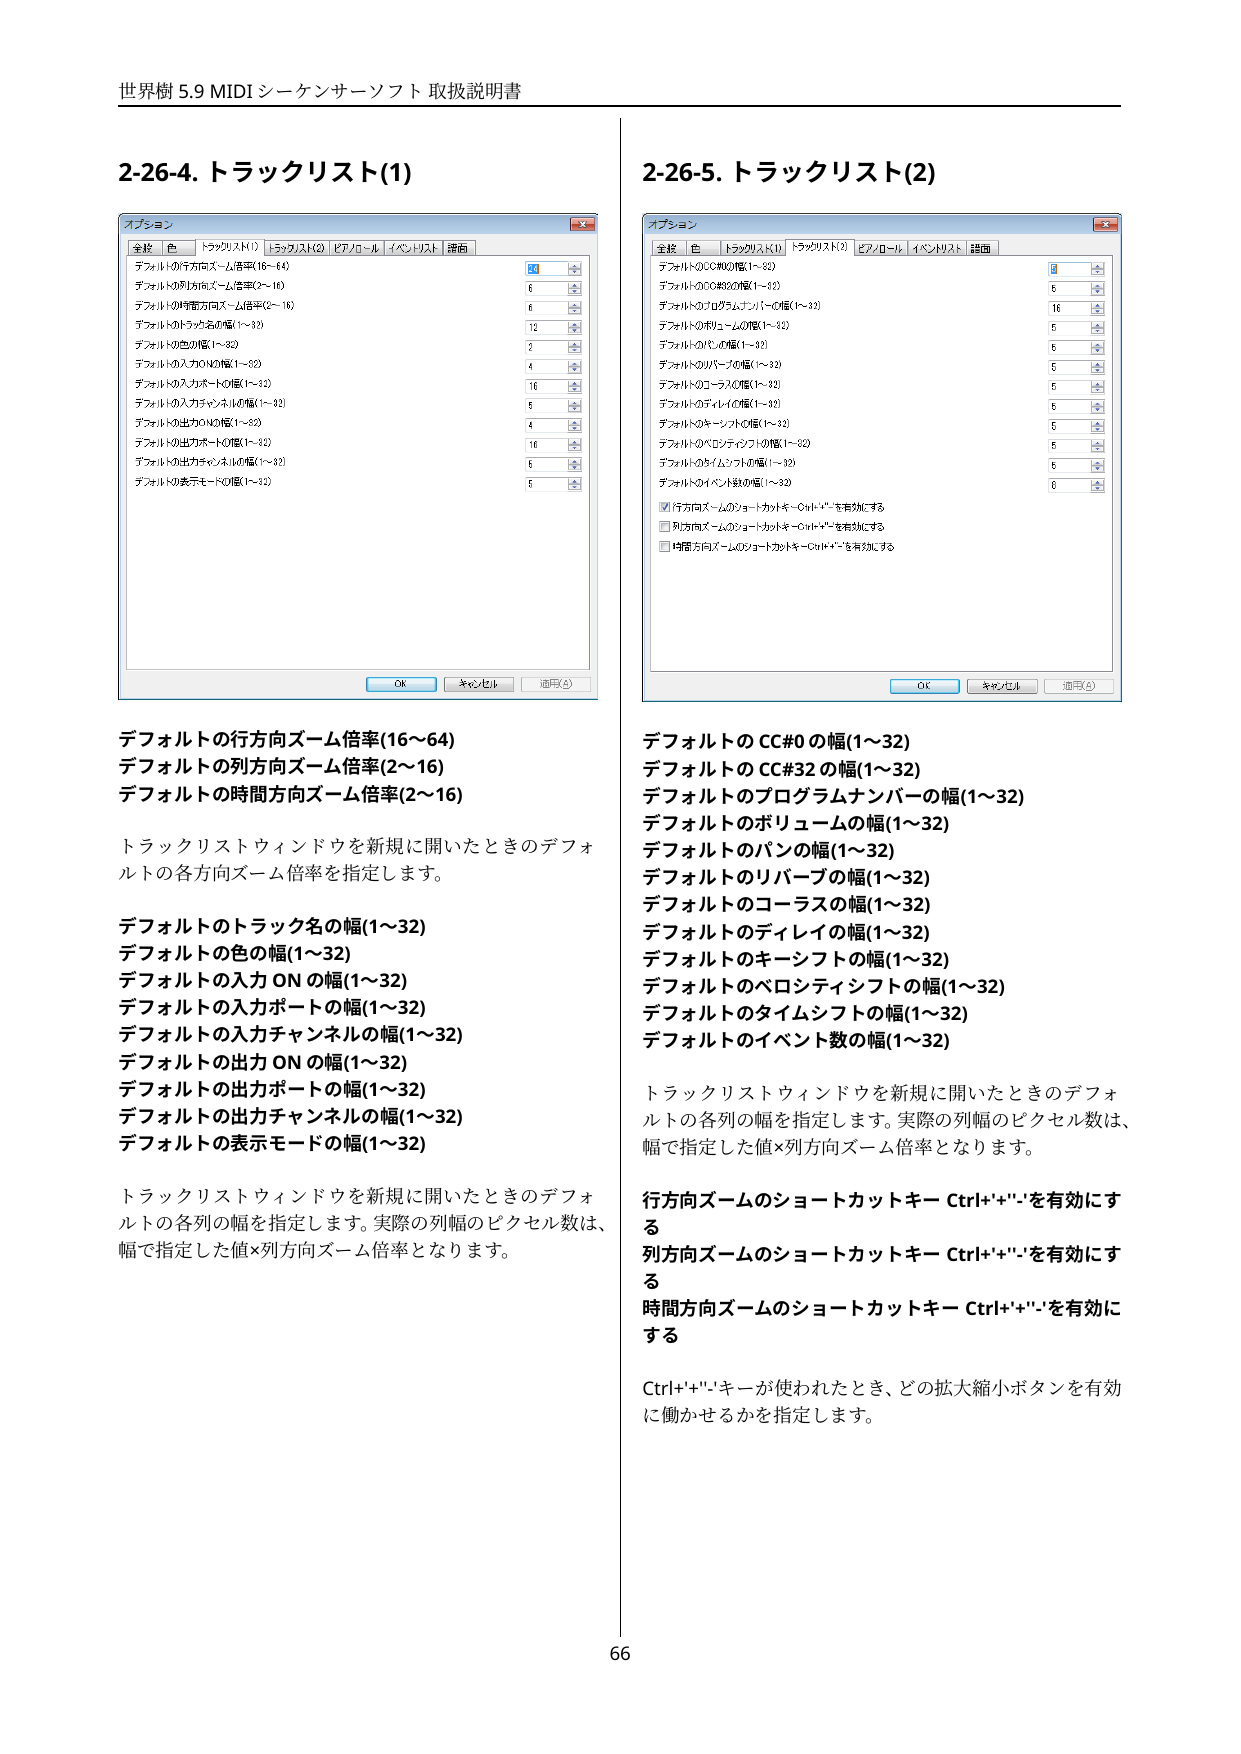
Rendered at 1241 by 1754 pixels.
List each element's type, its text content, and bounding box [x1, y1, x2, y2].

text デフォルトのイベント数の幅(1～32) [642, 1026, 1122, 1053]
text 行方向ズームのショートカットキーCtrl+'+''-'を有効にする [642, 1185, 1122, 1239]
subtitle 2-26-4. トラックリスト(1) [118, 152, 598, 188]
picture [118, 213, 598, 700]
text トラックリストウィンドウを新規に開いたときのデフォルトの各列の幅を指定します。実際の列幅のピクセル数は、 [118, 1182, 598, 1236]
text デフォルトの入力ONの幅(1～32) [118, 966, 598, 993]
text デフォルトの時間方向ズーム倍率(2～16) [118, 779, 598, 806]
text トラックリストウィンドウを新規に開いたときのデフォルトの各方向ズーム倍率を指定します。 [118, 832, 598, 886]
text デフォルトの入力ポートの幅(1～32) [118, 993, 598, 1020]
text デフォルトのボリュームの幅(1～32) [642, 808, 1122, 836]
text デフォルトのCC#32の幅(1～32) [642, 754, 1122, 781]
text デフォルトの出力ONの幅(1～32) [118, 1047, 598, 1074]
text 幅で指定した値×列方向ズーム倍率となります。 [642, 1133, 1122, 1160]
text デフォルトのCC#0の幅(1～32) [642, 727, 1122, 754]
text デフォルトのリバーブの幅(1～32) [642, 863, 1122, 890]
text 時間方向ズームのショートカットキーCtrl+'+''-'を有効にする [642, 1294, 1122, 1348]
text デフォルトのコーラスの幅(1～32) [642, 890, 1122, 917]
text デフォルトのトラック名の幅(1～32) [118, 911, 598, 938]
text デフォルトの行方向ズーム倍率(16～64) [118, 725, 598, 752]
text デフォルトのタイムシフトの幅(1～32) [642, 999, 1122, 1026]
text Ctrl+'+''-'キーが使われたとき、どの拡大縮小ボタンを有効に働かせるかを指定します。 [642, 1374, 1122, 1428]
text デフォルトの色の幅(1～32) [118, 938, 598, 966]
picture [642, 213, 1122, 702]
text デフォルトのパンの幅(1～32) [642, 836, 1122, 863]
text デフォルトのベロシティシフトの幅(1～32) [642, 972, 1122, 999]
text デフォルトの入力チャンネルの幅(1～32) [118, 1020, 598, 1047]
text デフォルトのディレイの幅(1～32) [642, 917, 1122, 944]
text 列方向ズームのショートカットキーCtrl+'+''-'を有効にする [642, 1239, 1122, 1294]
text デフォルトの出力チャンネルの幅(1～32) [118, 1102, 598, 1129]
subtitle 2-26-5. トラックリスト(2) [642, 152, 1122, 188]
text デフォルトの表示モードの幅(1～32) [118, 1129, 598, 1156]
text デフォルトのキーシフトの幅(1～32) [642, 944, 1122, 972]
text トラックリストウィンドウを新規に開いたときのデフォルトの各列の幅を指定します。実際の列幅のピクセル数は、 [642, 1079, 1122, 1133]
text デフォルトの列方向ズーム倍率(2～16) [118, 752, 598, 779]
text 幅で指定した値×列方向ズーム倍率となります。 [118, 1236, 598, 1262]
text デフォルトのプログラムナンバーの幅(1～32) [642, 781, 1122, 808]
text デフォルトの出力ポートの幅(1～32) [118, 1074, 598, 1102]
